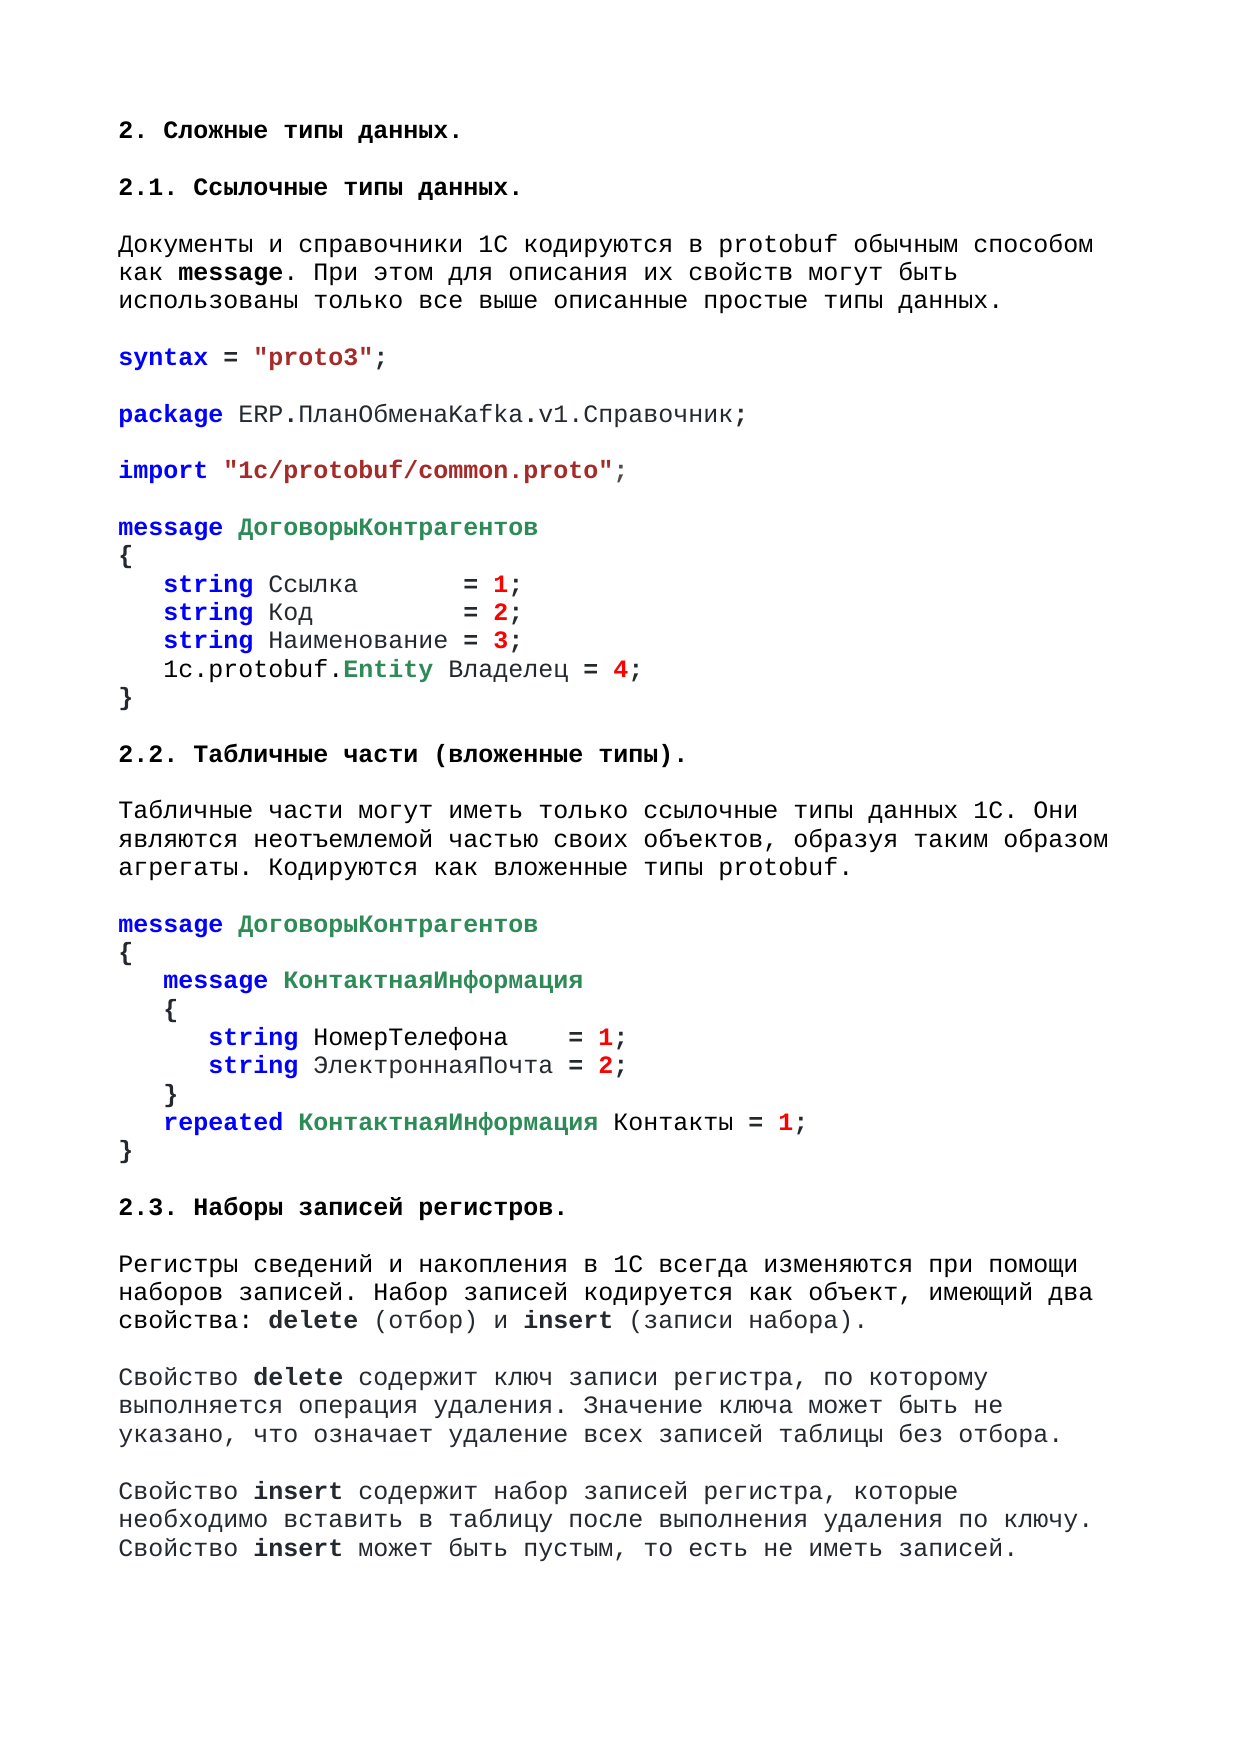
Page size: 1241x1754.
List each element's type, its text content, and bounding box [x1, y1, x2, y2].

text 1c.protobuf.Entity Владелец = 4; [118, 656, 1122, 685]
text } [118, 1081, 1122, 1110]
text syntax = "proto3"; [118, 345, 1122, 373]
text string Наименование = 3; [118, 628, 1122, 656]
text string Ссылка = 1; [118, 571, 1122, 600]
text { [118, 543, 1122, 571]
text message КонтактнаяИнформация [118, 968, 1122, 996]
text } [118, 685, 1122, 713]
text 2. Сложные типы данных. [118, 118, 1122, 146]
text repeated КонтактнаяИнформация Контакты = 1; [118, 1110, 1122, 1138]
text 2.1. Ссылочные типы данных. [118, 175, 1122, 203]
text string Код = 2; [118, 600, 1122, 628]
text Документы и справочники 1С кодируются в protobuf обычным способом как message. При этом для описания их свойств могут быть использованы только все выше описанные простые типы данных. [118, 231, 1122, 316]
text message ДоговорыКонтрагентов [118, 515, 1122, 543]
text Регистры сведений и накопления в 1С всегда изменяются при помощи наборов записей. Набор записей кодируется как объект, имеющий два свойства: delete (отбор) и insert (записи набора). [118, 1251, 1122, 1336]
text package ERP.ПланОбменаKafka.v1.Справочник; [118, 401, 1122, 430]
text Табличные части могут иметь только ссылочные типы данных 1С. Они являются неотъемлемой частью своих объектов, образуя таким образом агрегаты. Кодируются как вложенные типы protobuf. [118, 798, 1122, 883]
text { [118, 996, 1122, 1025]
text string ЭлектроннаяПочта = 2; [118, 1053, 1122, 1081]
text 2.3. Наборы записей регистров. [118, 1195, 1122, 1223]
text 2.2. Табличные части (вложенные типы). [118, 741, 1122, 770]
text } [118, 1138, 1122, 1166]
text string НомерТелефона = 1; [118, 1025, 1122, 1053]
text import "1с/protobuf/common.proto"; [118, 458, 1122, 486]
text { [118, 940, 1122, 968]
text message ДоговорыКонтрагентов [118, 911, 1122, 940]
text Свойство delete содержит ключ записи регистра, по которому выполняется операция удаления. Значение ключа может быть не указано, что означает удаление всех записей таблицы без отбора. [118, 1365, 1122, 1450]
text Свойство insert содержит набор записей регистра, которые необходимо вставить в таблицу после выполнения удаления по ключу. Свойство insert может быть пустым, то есть не иметь записей. [118, 1478, 1122, 1563]
